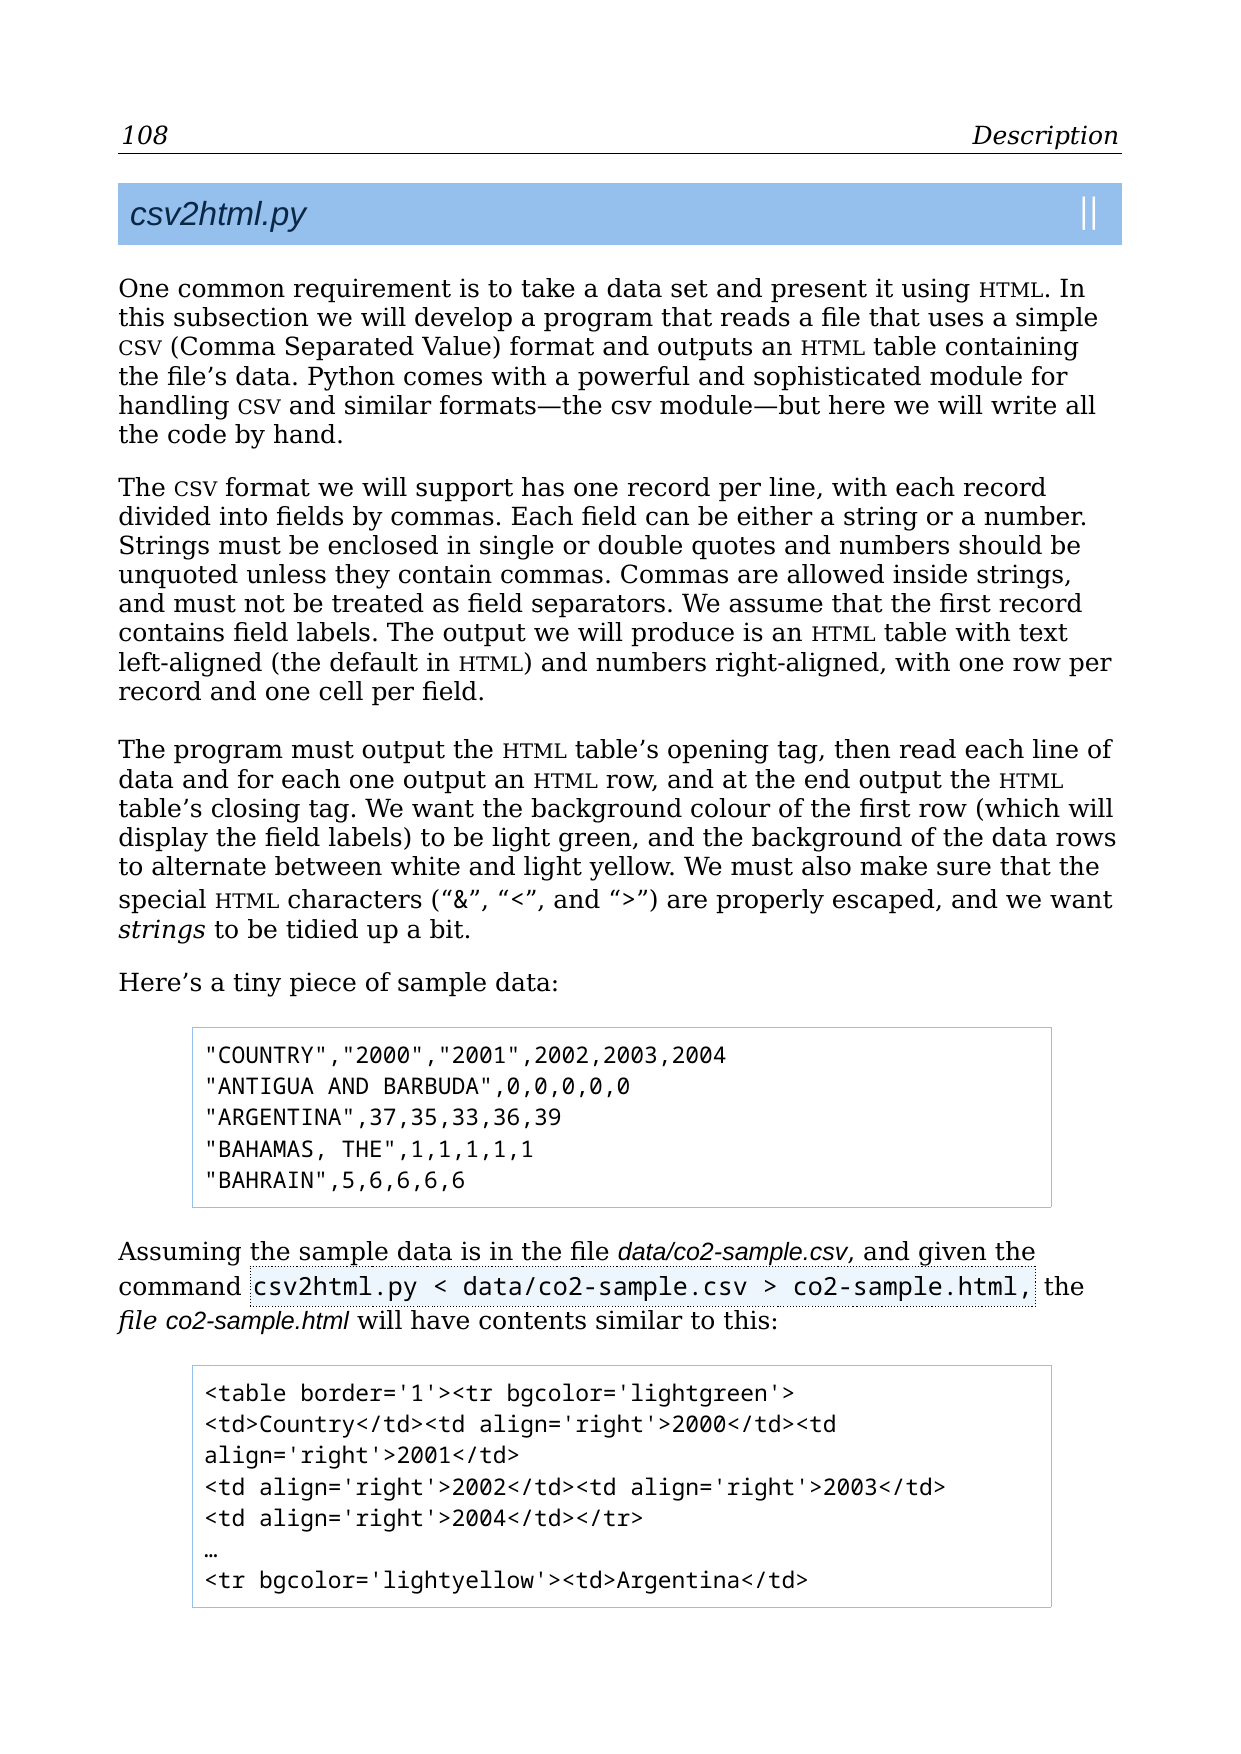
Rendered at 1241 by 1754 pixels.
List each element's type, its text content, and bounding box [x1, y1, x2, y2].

text <tr bgcolor='lightyellow'><td>Argentina</td> [193, 1552, 1051, 1607]
text "ANTIGUA AND BARBUDA",0,0,0,0,0 [193, 1058, 1051, 1089]
text The program must output the html table’s opening tag, then read each line of data and for each one output an html row, and at the end output the html table’s closing tag. We want the background colour of the first row (which will display the field labels) to be light green, and the background of the data rows to alternate between white and light yellow. We must also make sure that the special html characters (“&”, “<”, and “>”) are properly escaped, and we want strings to be tidied up a bit. [118, 736, 1122, 945]
text Assuming the sample data is in the file data/co2-sample.csv, and given the command csv2html.py < data/co2-sample.csv > co2-sample.html, the file co2‑sample.html will have contents similar to this: [118, 1236, 1122, 1335]
text "COUNTRY","2000","2001",2002,2003,2004 [193, 1028, 1051, 1058]
text <table border='1'><tr bgcolor='lightgreen'> [193, 1366, 1051, 1396]
text "ARGENTINA",37,35,33,36,39 [193, 1089, 1051, 1121]
text <td>Country</td><td align='right'>2000</td><td align='right'>2001</td> [193, 1396, 1051, 1458]
subtitle csv2html.py [118, 183, 1122, 245]
text || [1063, 191, 1098, 230]
text <td align='right'>2004</td></tr> [193, 1490, 1051, 1521]
text Here’s a tiny piece of sample data: [118, 968, 1122, 997]
text <td align='right'>2002</td><td align='right'>2003</td> [193, 1458, 1051, 1490]
text … [193, 1521, 1051, 1552]
text One common requirement is to take a data set and present it using html. In this subsection we will develop a program that reads a file that uses a simple csv (Comma Separated Value) format and outputs an html table containing the file’s data. Python comes with a powerful and sophisticated module for handling csv and similar formats—the csv module—but here we will write all the code by hand. [118, 274, 1122, 449]
text "BAHAMAS, THE",1,1,1,1,1 [193, 1121, 1051, 1152]
text "BAHRAIN",5,6,6,6,6 [193, 1152, 1051, 1207]
text The csv format we will support has one record per line, with each record divided into fields by commas. Each field can be either a string or a number. Strings must be enclosed in single or double quotes and numbers should be unquoted unless they contain commas. Commas are allowed inside strings, and must not be treated as field separators. We assume that the first record contains field labels. The output we will produce is an html table with text left-aligned (the default in html) and numbers right-aligned, with one row per record and one cell per field. [118, 473, 1122, 706]
